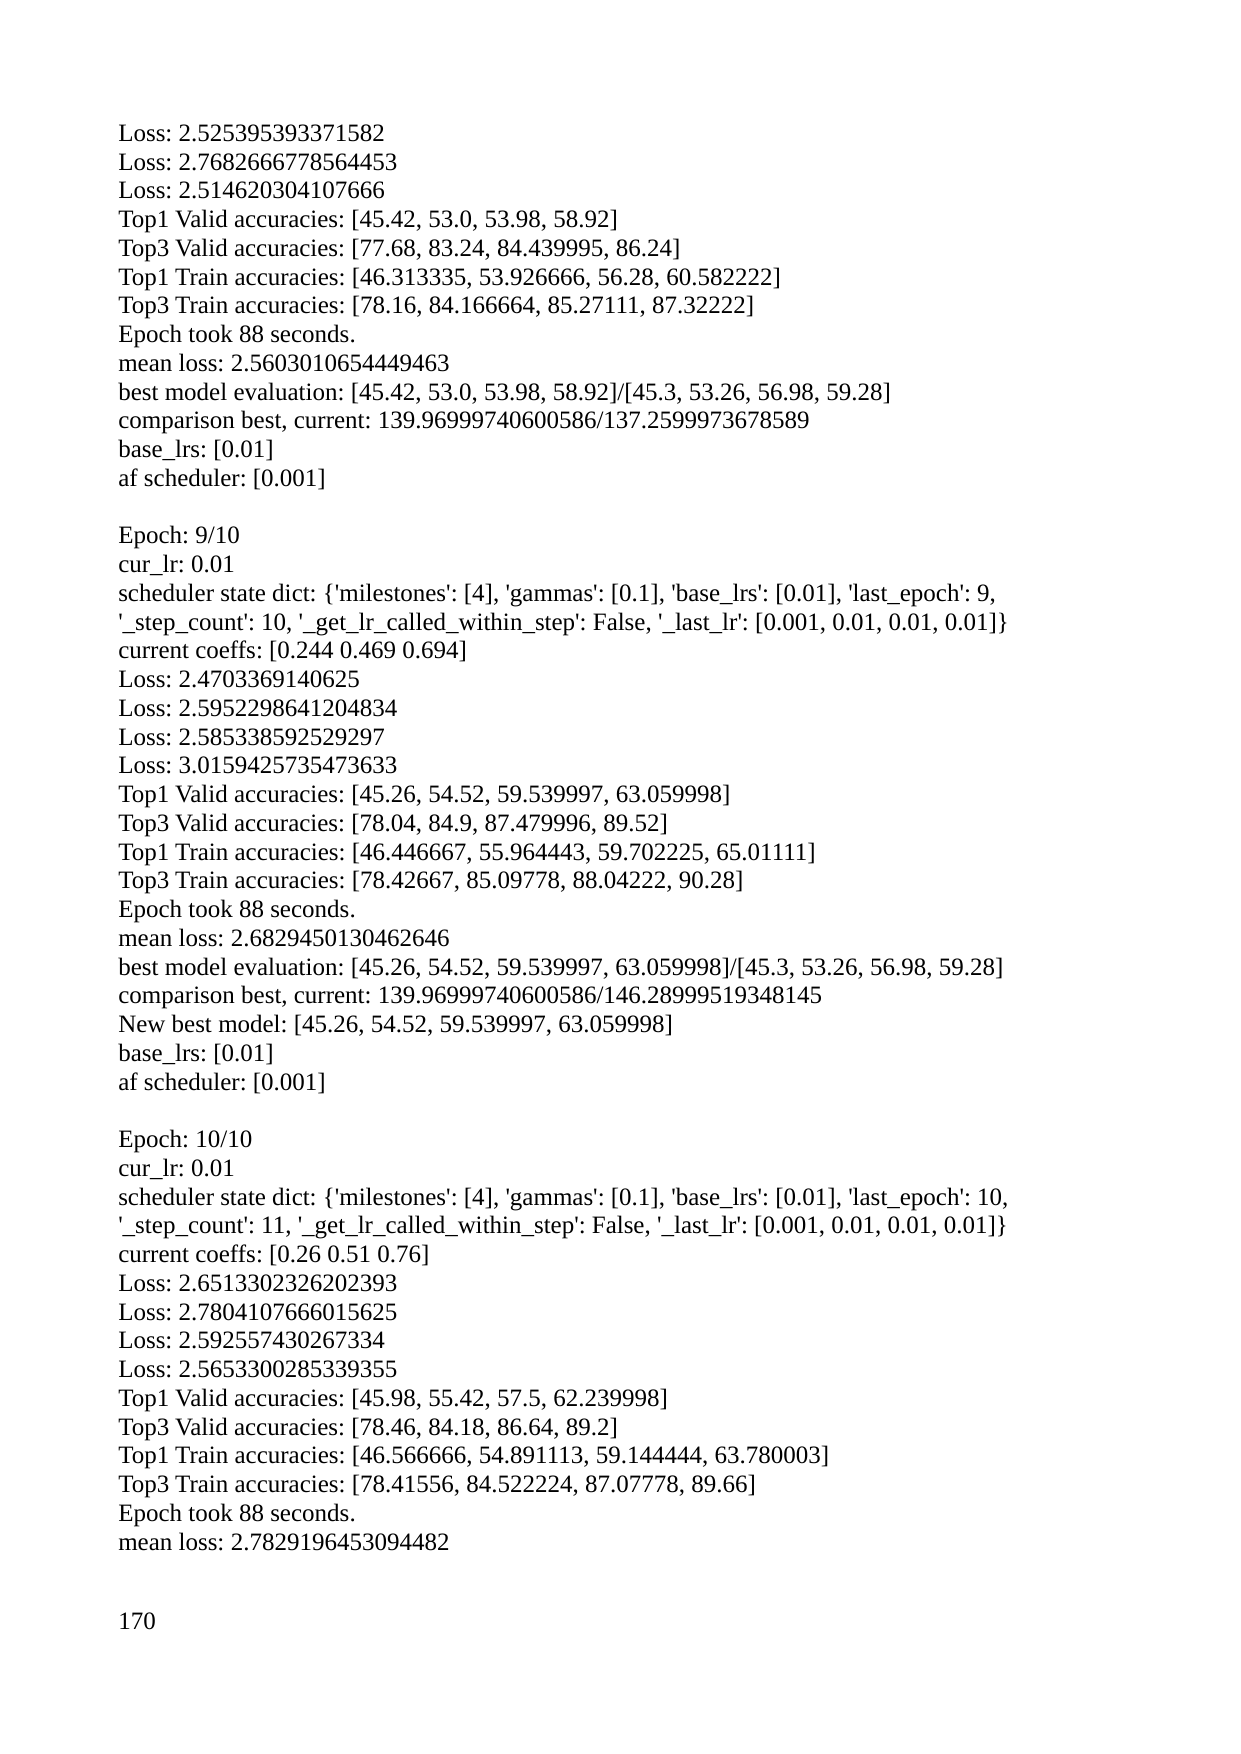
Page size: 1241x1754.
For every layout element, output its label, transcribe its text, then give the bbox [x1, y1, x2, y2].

text Top3 Valid accuracies: [77.68, 83.24, 84.439995, 86.24] [118, 233, 1122, 262]
text Loss: 2.514620304107666 [118, 176, 1122, 204]
text base_lrs: [0.01] [118, 434, 1122, 463]
text best model evaluation: [45.42, 53.0, 53.98, 58.92]/[45.3, 53.26, 56.98, 59.28] [118, 377, 1122, 406]
text current coeffs: [0.26 0.51 0.76] [118, 1239, 1122, 1268]
text Top3 Valid accuracies: [78.46, 84.18, 86.64, 89.2] [118, 1412, 1122, 1441]
text scheduler state dict: {'milestones': [4], 'gammas': [0.1], 'base_lrs': [0.01], 'last_epoch': 9, '_step_count': 10, '_get_lr_called_within_step': False, '_last_lr': [0.001, 0.01, 0.01, 0.01]} [118, 578, 1122, 636]
text Top1 Train accuracies: [46.566666, 54.891113, 59.144444, 63.780003] [118, 1441, 1122, 1469]
text Top1 Train accuracies: [46.446667, 55.964443, 59.702225, 65.01111] [118, 837, 1122, 866]
text Loss: 2.4703369140625 [118, 664, 1122, 693]
text comparison best, current: 139.96999740600586/137.2599973678589 [118, 406, 1122, 434]
text Top1 Train accuracies: [46.313335, 53.926666, 56.28, 60.582222] [118, 262, 1122, 291]
text Loss: 2.7804107666015625 [118, 1297, 1122, 1326]
text mean loss: 2.7829196453094482 [118, 1527, 1122, 1556]
text cur_lr: 0.01 [118, 549, 1122, 578]
text base_lrs: [0.01] [118, 1038, 1122, 1067]
text Top1 Valid accuracies: [45.98, 55.42, 57.5, 62.239998] [118, 1383, 1122, 1412]
text Top1 Valid accuracies: [45.26, 54.52, 59.539997, 63.059998] [118, 779, 1122, 808]
text Loss: 2.592557430267334 [118, 1326, 1122, 1354]
text best model evaluation: [45.26, 54.52, 59.539997, 63.059998]/[45.3, 53.26, 56.98, 59.28] [118, 952, 1122, 981]
text Top3 Valid accuracies: [78.04, 84.9, 87.479996, 89.52] [118, 808, 1122, 837]
text Epoch took 88 seconds. [118, 894, 1122, 923]
text Epoch: 10/10 [118, 1124, 1122, 1153]
text scheduler state dict: {'milestones': [4], 'gammas': [0.1], 'base_lrs': [0.01], 'last_epoch': 10, '_step_count': 11, '_get_lr_called_within_step': False, '_last_lr': [0.001, 0.01, 0.01, 0.01]} [118, 1182, 1122, 1239]
text Loss: 3.0159425735473633 [118, 751, 1122, 779]
text Loss: 2.7682666778564453 [118, 147, 1122, 176]
text Epoch took 88 seconds. [118, 1498, 1122, 1527]
text New best model: [45.26, 54.52, 59.539997, 63.059998] [118, 1009, 1122, 1038]
text Loss: 2.6513302326202393 [118, 1268, 1122, 1297]
text comparison best, current: 139.96999740600586/146.28999519348145 [118, 981, 1122, 1009]
text Top3 Train accuracies: [78.42667, 85.09778, 88.04222, 90.28] [118, 866, 1122, 894]
text Epoch took 88 seconds. [118, 319, 1122, 348]
text Loss: 2.585338592529297 [118, 722, 1122, 751]
text Top3 Train accuracies: [78.41556, 84.522224, 87.07778, 89.66] [118, 1469, 1122, 1498]
text current coeffs: [0.244 0.469 0.694] [118, 636, 1122, 664]
text Loss: 2.5952298641204834 [118, 693, 1122, 722]
text cur_lr: 0.01 [118, 1153, 1122, 1182]
text Top1 Valid accuracies: [45.42, 53.0, 53.98, 58.92] [118, 204, 1122, 233]
text af scheduler: [0.001] [118, 1067, 1122, 1096]
text Loss: 2.5653300285339355 [118, 1354, 1122, 1383]
text mean loss: 2.6829450130462646 [118, 923, 1122, 952]
text Loss: 2.525395393371582 [118, 118, 1122, 147]
text af scheduler: [0.001] [118, 463, 1122, 492]
text mean loss: 2.5603010654449463 [118, 348, 1122, 377]
text Epoch: 9/10 [118, 521, 1122, 549]
text Top3 Train accuracies: [78.16, 84.166664, 85.27111, 87.32222] [118, 291, 1122, 319]
